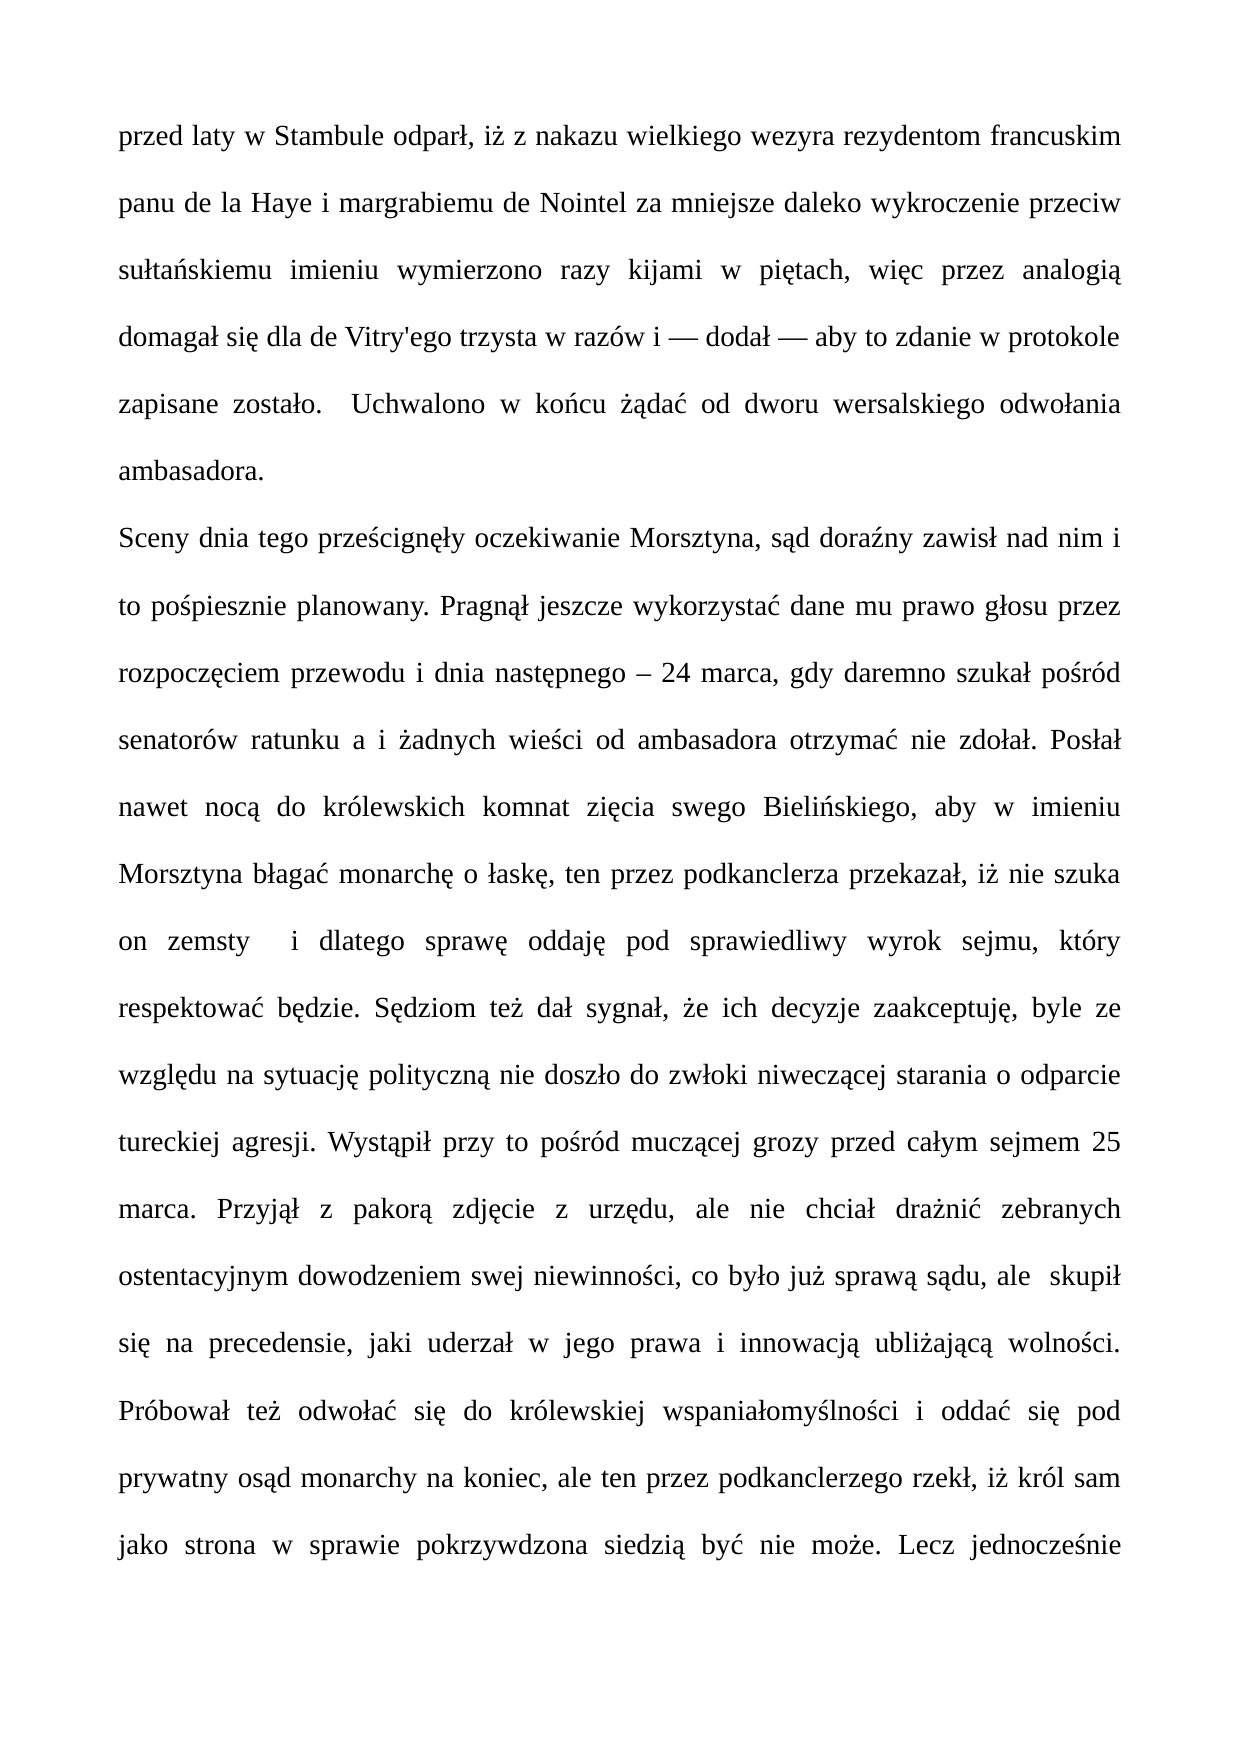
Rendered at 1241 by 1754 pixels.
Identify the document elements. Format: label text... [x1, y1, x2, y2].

text przed laty w Stambule odparł, iż z nakazu wielkiego wezyra rezydentom francuskim panu de la Haye i margrabiemu de Nointel za mniejsze daleko wykroczenie przeciw sułtańskiemu imieniu wymierzono razy kijami w piętach, więc przez analogią domagał się dla de Vitry'ego trzysta w razów i — dodał — aby to zdanie w protokole zapisane zostało. Uchwalono w końcu żądać od dworu wersalskiego odwołania ambasadora. [118, 118, 1122, 487]
text Sceny dnia tego prześcignęły oczekiwanie Morsztyna, sąd doraźny zawisł nad nim i to pośpiesznie planowany. Pragnął jeszcze wykorzystać dane mu prawo głosu przez rozpoczęciem przewodu i dnia następnego – 24 marca, gdy daremno szukał pośród senatorów ratunku a i żadnych wieści od ambasadora otrzymać nie zdołał. Posłał nawet nocą do królewskich komnat zięcia swego Bielińskiego, aby w imieniu Morsztyna błagać monarchę o łaskę, ten przez podkanclerza przekazał, iż nie szuka on zemsty i dlatego sprawę oddaję pod sprawiedliwy wyrok sejmu, który respektować będzie. Sędziom też dał sygnał, że ich decyzje zaakceptuję, byle ze względu na sytuację polityczną nie doszło do zwłoki niweczącej starania o odparcie tureckiej agresji. Wystąpił przy to pośród muczącej grozy przed całym sejmem 25 marca. Przyjął z pakorą zdjęcie z urzędu, ale nie chciał drażnić zebranych ostentacyjnym dowodzeniem swej niewinności, co było już sprawą sądu, ale skupił się na precedensie, jaki uderzał w jego prawa i innowacją ubliżającą wolności. Próbował też odwołać się do królewskiej wspaniałomyślności i oddać się pod prywatny osąd monarchy na koniec, ale ten przez podkanclerzego rzekł, iż król sam jako strona w sprawie pokrzywdzona siedzią być nie może. Lecz jednocześnie [118, 521, 1122, 1560]
